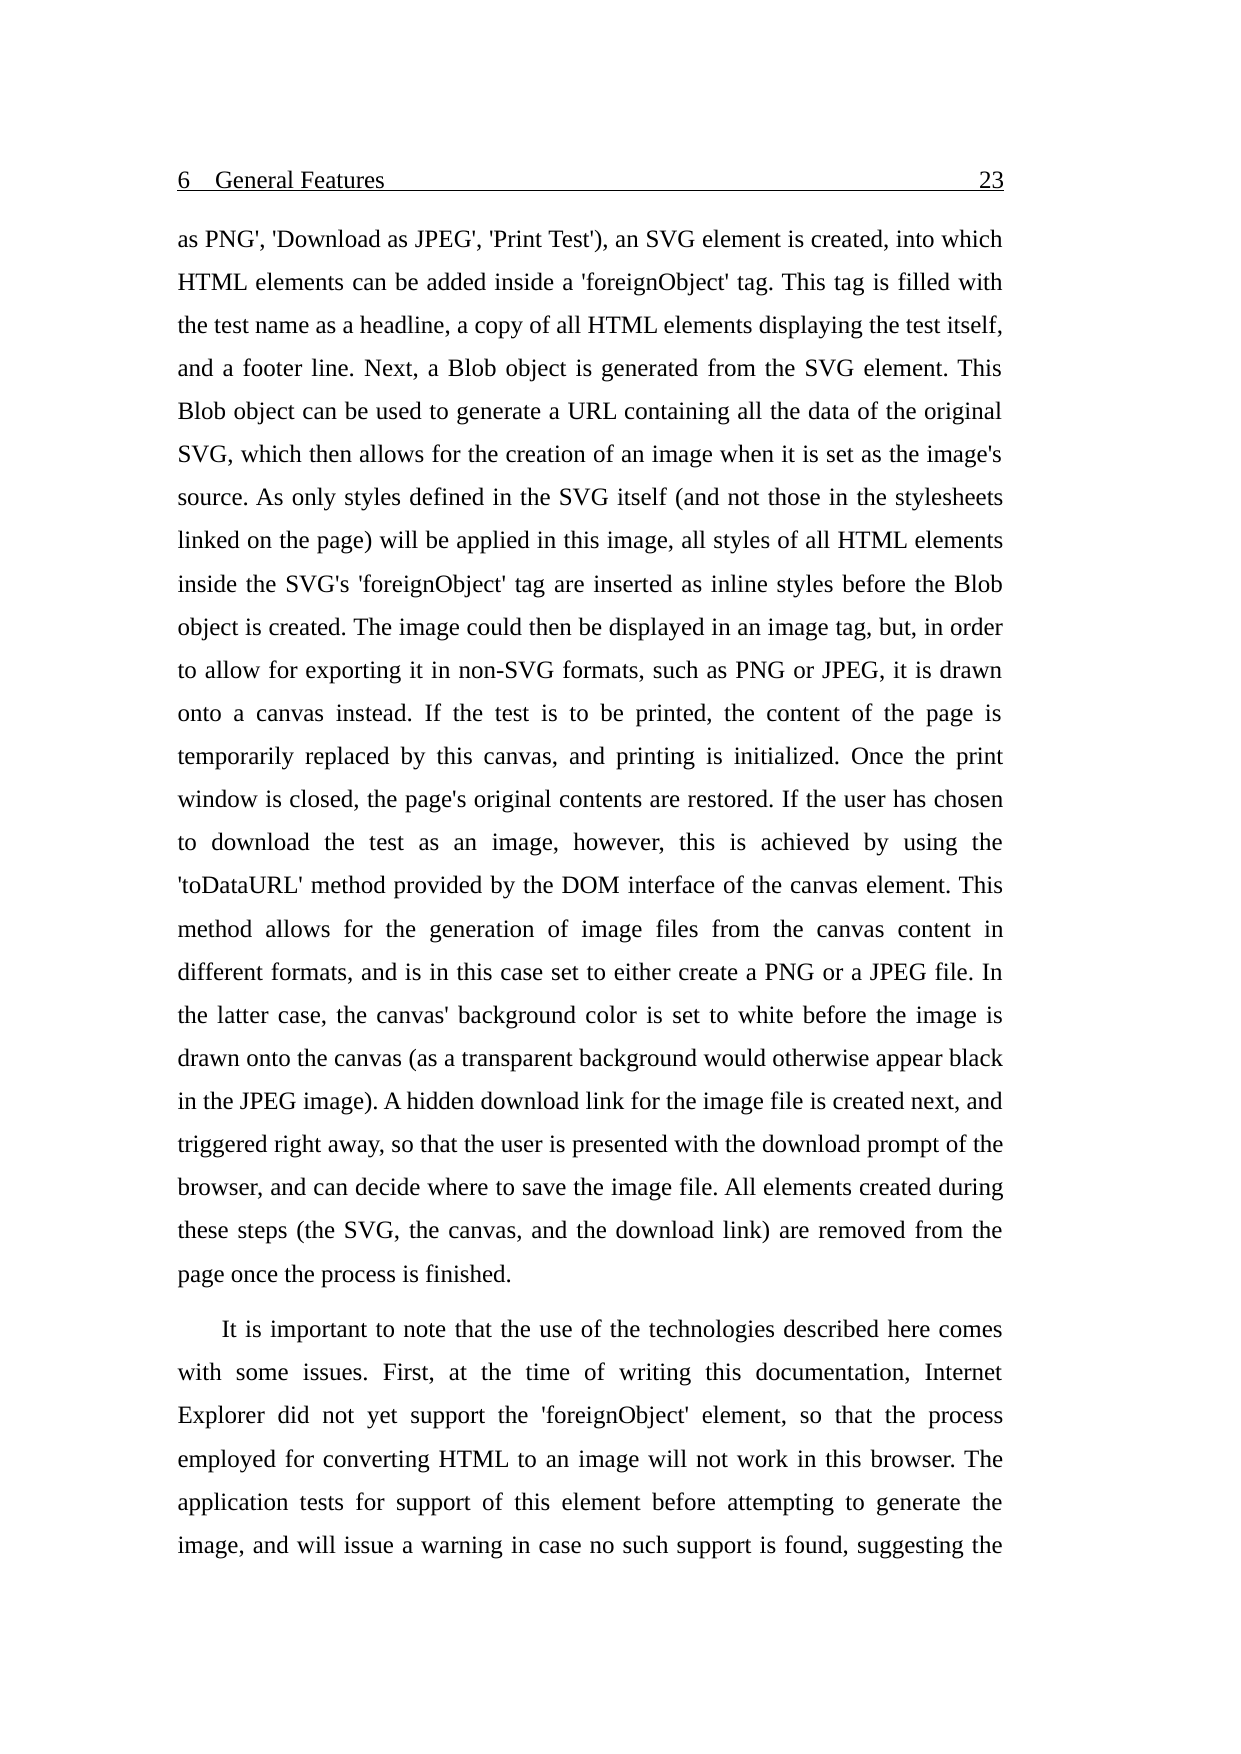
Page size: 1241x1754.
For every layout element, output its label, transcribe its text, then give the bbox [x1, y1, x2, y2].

text It is important to note that the use of the technologies described here comes with some issues. First, at the time of writing this documentation, Internet Explorer did not yet support the 'foreignObject' element, so that the process employed for converting HTML to an image will not work in this browser. The application tests for support of this element before attempting to generate the image, and will issue a warning in case no such support is found, suggesting the [177, 1314, 1004, 1559]
text as PNG', 'Download as JPEG', 'Print Test'), an SVG element is created, into which HTML elements can be added inside a 'foreignObject' tag. This tag is filled with the test name as a headline, a copy of all HTML elements displaying the test itself, and a footer line. Next, a Blob object is generated from the SVG element. This Blob object can be used to generate a URL containing all the data of the original SVG, which then allows for the creation of an image when it is set as the image's source. As only styles defined in the SVG itself (and not those in the stylesheets linked on the page) will be applied in this image, all styles of all HTML elements inside the SVG's 'foreignObject' tag are inserted as inline styles before the Blob object is created. The image could then be displayed in an image tag, but, in order to allow for exporting it in non-SVG formats, such as PNG or JPEG, it is drawn onto a canvas instead. If the test is to be printed, the content of the page is temporarily replaced by this canvas, and printing is initialized. Once the print window is closed, the page's original contents are restored. If the user has chosen to download the test as an image, however, this is achieved by using the 'toDataURL' method provided by the DOM interface of the canvas element. This method allows for the generation of image files from the canvas content in different formats, and is in this case set to either create a PNG or a JPEG file. In the latter case, the canvas' background color is set to white before the image is drawn onto the canvas (as a transparent background would otherwise appear black in the JPEG image). A hidden download link for the image file is created next, and triggered right away, so that the user is presented with the download prompt of the browser, and can decide where to save the image file. All elements created during these steps (the SVG, the canvas, and the download link) are removed from the page once the process is finished. [177, 224, 1004, 1287]
